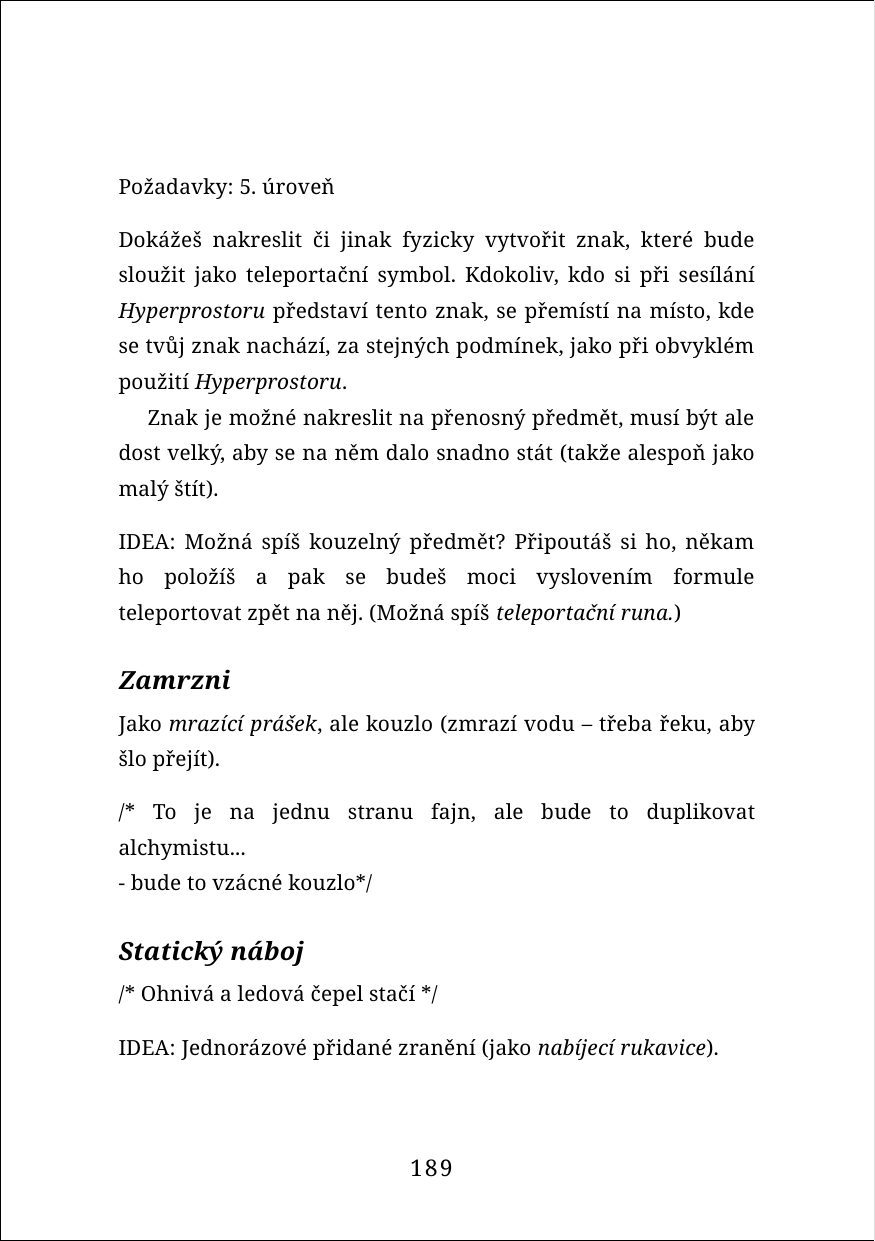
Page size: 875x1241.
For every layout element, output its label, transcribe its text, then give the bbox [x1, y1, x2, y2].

subtitle Zamrzni [118, 663, 756, 697]
text /* To je na jednu stranu fajn, ale bude to duplikovat alchymistu... - bude to vzácné kouzlo*/ [118, 797, 756, 897]
text IDEA: Jednorázové přidané zranění (jako nabíjecí rukavice). [118, 1033, 756, 1061]
text Požadavky: 5. úroveň [118, 172, 756, 200]
text /* Ohnivá a ledová čepel stačí */ [118, 979, 756, 1008]
text Jako mrazící prášek, ale kouzlo (zmrazí vodu – třeba řeku, aby šlo přejít). [118, 709, 756, 773]
text Dokážeš nakreslit či jinak fyzicky vytvořit znak, které bude sloužit jako teleportační symbol. Kdokoliv, kdo si při sesílání Hyperprostoru představí tento znak, se přemístí na místo, kde se tvůj znak nachází, za stejných podmínek, jako při obvyklém použití Hyperprostoru. Znak je možné nakreslit na přenosný předmět, musí být ale dost velký, aby se na něm dalo snadno stát (takže alespoň jako malý štít). [118, 225, 756, 502]
text IDEA: Možná spíš kouzelný předmět? Připoutáš si ho, někam ho položíš a pak se budeš moci vyslovením formule teleportovat zpět na něj. (Možná spíš teleportační runa.) [118, 527, 756, 626]
subtitle Statický náboj [118, 933, 756, 968]
